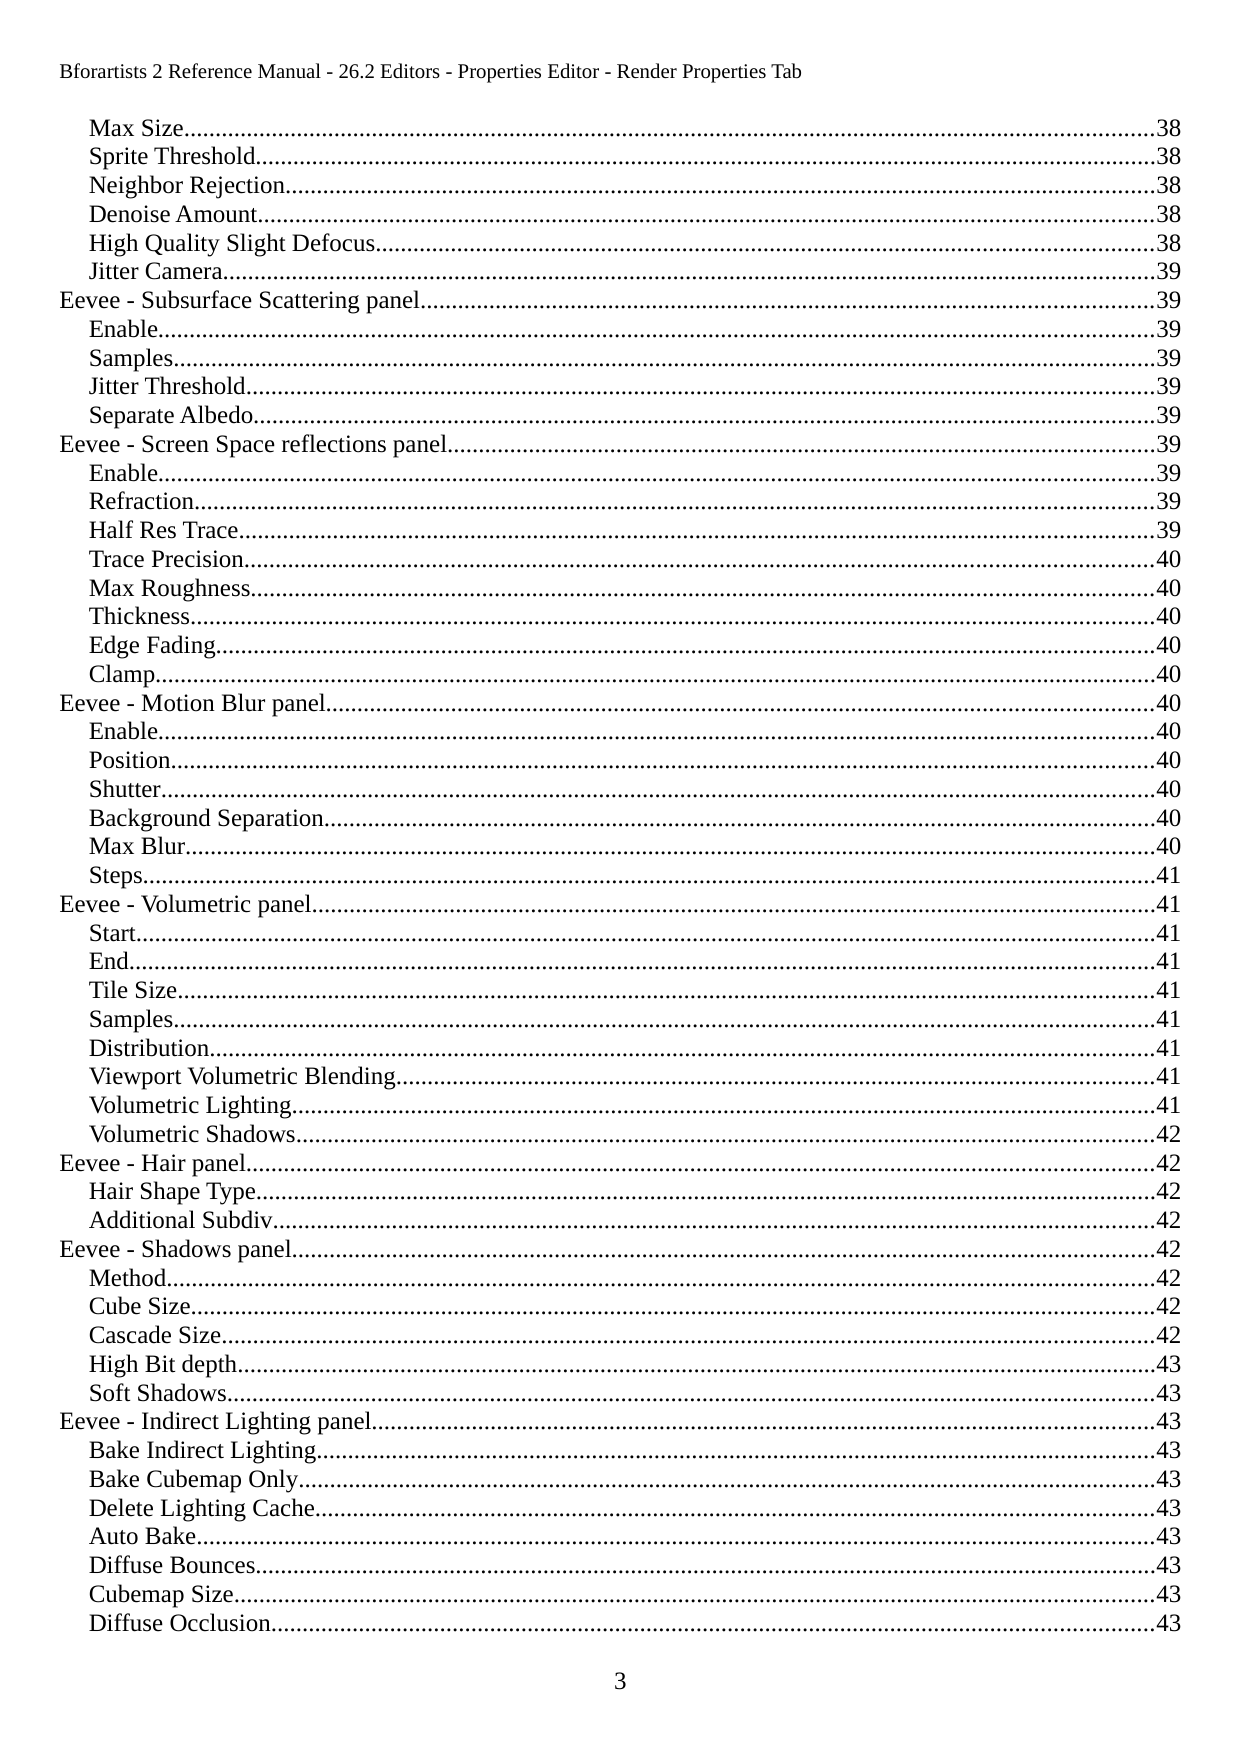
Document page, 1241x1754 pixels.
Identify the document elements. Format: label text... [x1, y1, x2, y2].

text Eevee - Shadows panel 42 [59, 1234, 1181, 1263]
text Cubemap Size 43 [88, 1579, 1181, 1608]
text Position 40 [88, 745, 1181, 774]
text Tile Size 41 [88, 975, 1181, 1004]
text Cascade Size 42 [88, 1320, 1181, 1349]
text Bake Indirect Lighting 43 [88, 1435, 1181, 1464]
text Jitter Camera 39 [88, 256, 1181, 285]
text Volumetric Shadows 42 [88, 1119, 1181, 1148]
text Samples 41 [88, 1004, 1181, 1033]
text Soft Shadows 43 [88, 1378, 1181, 1406]
text Max Roughness 40 [88, 573, 1181, 601]
text Viewport Volumetric Blending 41 [88, 1061, 1181, 1090]
text Sprite Threshold 38 [88, 141, 1181, 170]
text Refraction 39 [88, 486, 1181, 515]
text Separate Albedo 39 [88, 400, 1181, 429]
text Jitter Threshold 39 [88, 371, 1181, 400]
text Edge Fading 40 [88, 630, 1181, 659]
text Neighbor Rejection 38 [88, 170, 1181, 199]
text Steps 41 [88, 860, 1181, 889]
text Eevee - Hair panel 42 [59, 1148, 1181, 1176]
text Clamp 40 [88, 659, 1181, 688]
text Shutter 40 [88, 774, 1181, 803]
text Trace Precision 40 [88, 544, 1181, 573]
text Diffuse Occlusion 43 [88, 1608, 1181, 1636]
text Method 42 [88, 1263, 1181, 1291]
text Volumetric Lighting 41 [88, 1090, 1181, 1119]
text End 41 [88, 946, 1181, 975]
text Eevee - Motion Blur panel 40 [59, 688, 1181, 716]
text Samples 39 [88, 343, 1181, 371]
text Bake Cubemap Only 43 [88, 1464, 1181, 1493]
text High Quality Slight Defocus 38 [88, 228, 1181, 256]
text Distribution 41 [88, 1033, 1181, 1061]
text Additional Subdiv 42 [88, 1205, 1181, 1234]
text Enable 40 [88, 716, 1181, 745]
text Max Blur 40 [88, 831, 1181, 860]
text Hair Shape Type 42 [88, 1176, 1181, 1205]
text Diffuse Bounces 43 [88, 1550, 1181, 1579]
text Max Size 38 [88, 113, 1181, 141]
text Delete Lighting Cache 43 [88, 1493, 1181, 1521]
text Thickness 40 [88, 601, 1181, 630]
text Eevee - Screen Space reflections panel 39 [59, 429, 1181, 458]
text Enable 39 [88, 458, 1181, 486]
text Eevee - Volumetric panel 41 [59, 889, 1181, 918]
text Denoise Amount 38 [88, 199, 1181, 228]
text Cube Size 42 [88, 1291, 1181, 1320]
text Half Res Trace 39 [88, 515, 1181, 544]
text High Bit depth 43 [88, 1349, 1181, 1378]
text Background Separation 40 [88, 803, 1181, 831]
text Eevee - Subsurface Scattering panel 39 [59, 285, 1181, 314]
text Eevee - Indirect Lighting panel 43 [59, 1406, 1181, 1435]
text Enable 39 [88, 314, 1181, 343]
text Auto Bake 43 [88, 1521, 1181, 1550]
text Start 41 [88, 918, 1181, 946]
